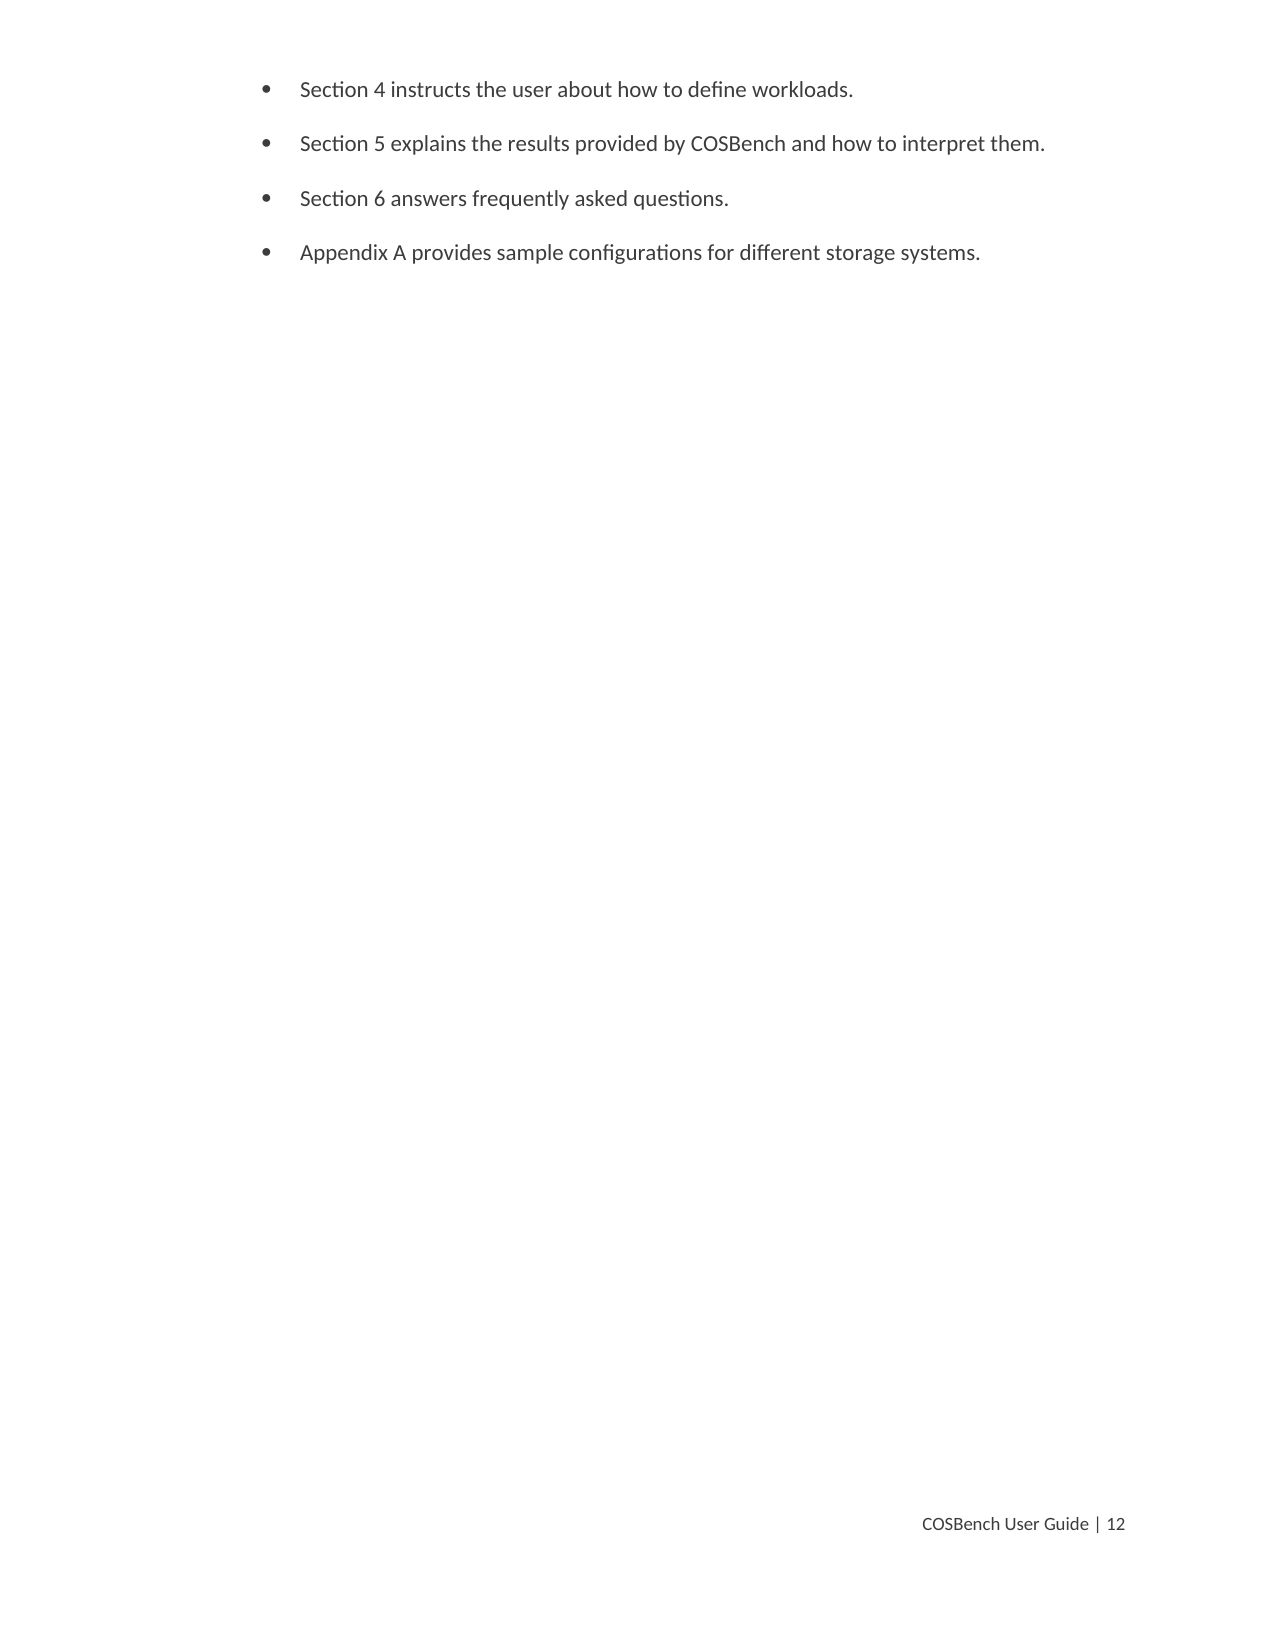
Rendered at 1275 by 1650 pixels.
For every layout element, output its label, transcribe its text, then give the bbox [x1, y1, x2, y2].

list Section 5 explains the results provided by COSBench and how to interpret them. [262, 129, 1125, 157]
list Section 4 instructs the user about how to define workloads. [262, 75, 1125, 103]
list Section 6 answers frequently asked questions. [262, 184, 1125, 212]
list Appendix A provides sample configurations for different storage systems. [262, 238, 1125, 266]
